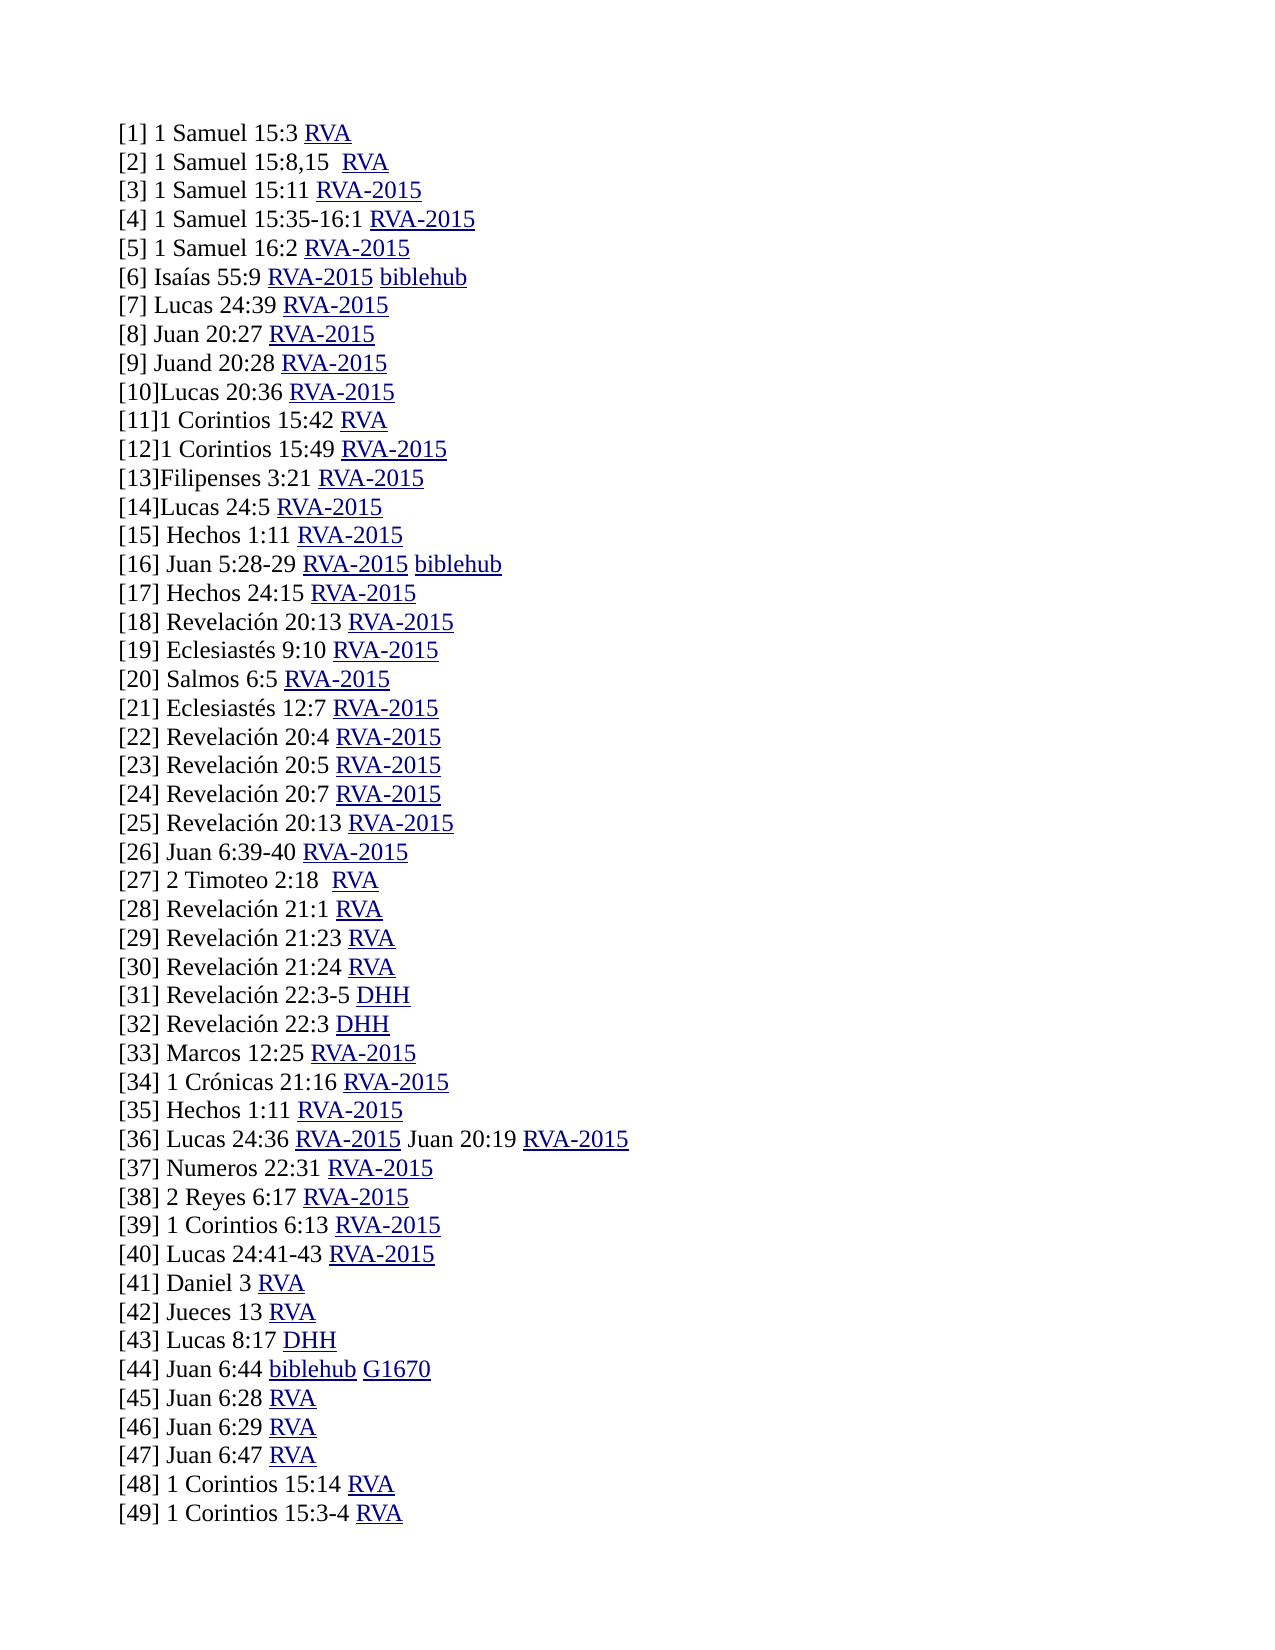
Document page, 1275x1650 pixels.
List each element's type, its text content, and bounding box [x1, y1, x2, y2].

text Lucas 24:41-43 RVA-2015 [118, 1239, 1157, 1268]
text 1 Corintios 15:14 RVA [118, 1469, 1157, 1498]
text Isaías 55:9 RVA-2015 biblehub [118, 262, 1157, 291]
text 1 Samuel 15:11 RVA-2015 [118, 176, 1157, 204]
text Juand 20:28 RVA-2015 [118, 348, 1157, 377]
text Filipenses 3:21 RVA-2015 [118, 463, 1157, 492]
text Revelación 20:13 RVA-2015 [118, 607, 1157, 636]
text 1 Samuel 16:2 RVA-2015 [118, 233, 1157, 262]
text Hechos 1:11 RVA-2015 [118, 1096, 1157, 1124]
text Lucas 24:5 RVA-2015 [118, 492, 1157, 521]
text Juan 6:29 RVA [118, 1412, 1157, 1441]
text Juan 20:27 RVA-2015 [118, 319, 1157, 348]
text Juan 5:28-29 RVA-2015 biblehub [118, 549, 1157, 578]
text Jueces 13 RVA [118, 1297, 1157, 1326]
text 1 Samuel 15:3 RVA [118, 118, 1157, 147]
text Eclesiastés 12:7 RVA-2015 [118, 693, 1157, 722]
text Juan 6:28 RVA [118, 1383, 1157, 1412]
text Revelación 20:13 RVA-2015 [118, 808, 1157, 837]
text Hechos 24:15 RVA-2015 [118, 578, 1157, 607]
text Juan 6:47 RVA [118, 1441, 1157, 1469]
text 1 Samuel 15:35-16:1 RVA-2015 [118, 204, 1157, 233]
text Revelación 22:3 DHH [118, 1009, 1157, 1038]
text Salmos 6:5 RVA-2015 [118, 664, 1157, 693]
text Marcos 12:25 RVA-2015 [118, 1038, 1157, 1067]
text Revelación 21:1 RVA [118, 894, 1157, 923]
text Lucas 24:36 RVA-2015 Juan 20:19 RVA-2015 [118, 1124, 1157, 1153]
text Hechos 1:11 RVA-2015 [118, 521, 1157, 549]
text 1 Crónicas 21:16 RVA-2015 [118, 1067, 1157, 1096]
text Lucas 20:36 RVA-2015 [118, 377, 1157, 406]
text 2 Timoteo 2:18 RVA [118, 866, 1157, 894]
text 1 Corintios 15:3-4 RVA [118, 1498, 1157, 1527]
text Lucas 8:17 DHH [118, 1326, 1157, 1354]
text Revelación 22:3-5 DHH [118, 981, 1157, 1009]
text Numeros 22:31 RVA-2015 [118, 1153, 1157, 1182]
text Revelación 20:5 RVA-2015 [118, 751, 1157, 779]
text Daniel 3 RVA [118, 1268, 1157, 1297]
text Revelación 20:7 RVA-2015 [118, 779, 1157, 808]
text Revelación 21:23 RVA [118, 923, 1157, 952]
text Juan 6:39-40 RVA-2015 [118, 837, 1157, 866]
text 1 Corintios 15:42 RVA [118, 406, 1157, 434]
text Juan 6:44 biblehub G1670 [118, 1354, 1157, 1383]
text Revelación 21:24 RVA [118, 952, 1157, 981]
text 1 Corintios 6:13 RVA-2015 [118, 1211, 1157, 1239]
text Revelación 20:4 RVA-2015 [118, 722, 1157, 751]
text 1 Corintios 15:49 RVA-2015 [118, 434, 1157, 463]
text Eclesiastés 9:10 RVA-2015 [118, 636, 1157, 664]
text 1 Samuel 15:8,15 RVA [118, 147, 1157, 176]
text 2 Reyes 6:17 RVA-2015 [118, 1182, 1157, 1211]
text Lucas 24:39 RVA-2015 [118, 291, 1157, 319]
